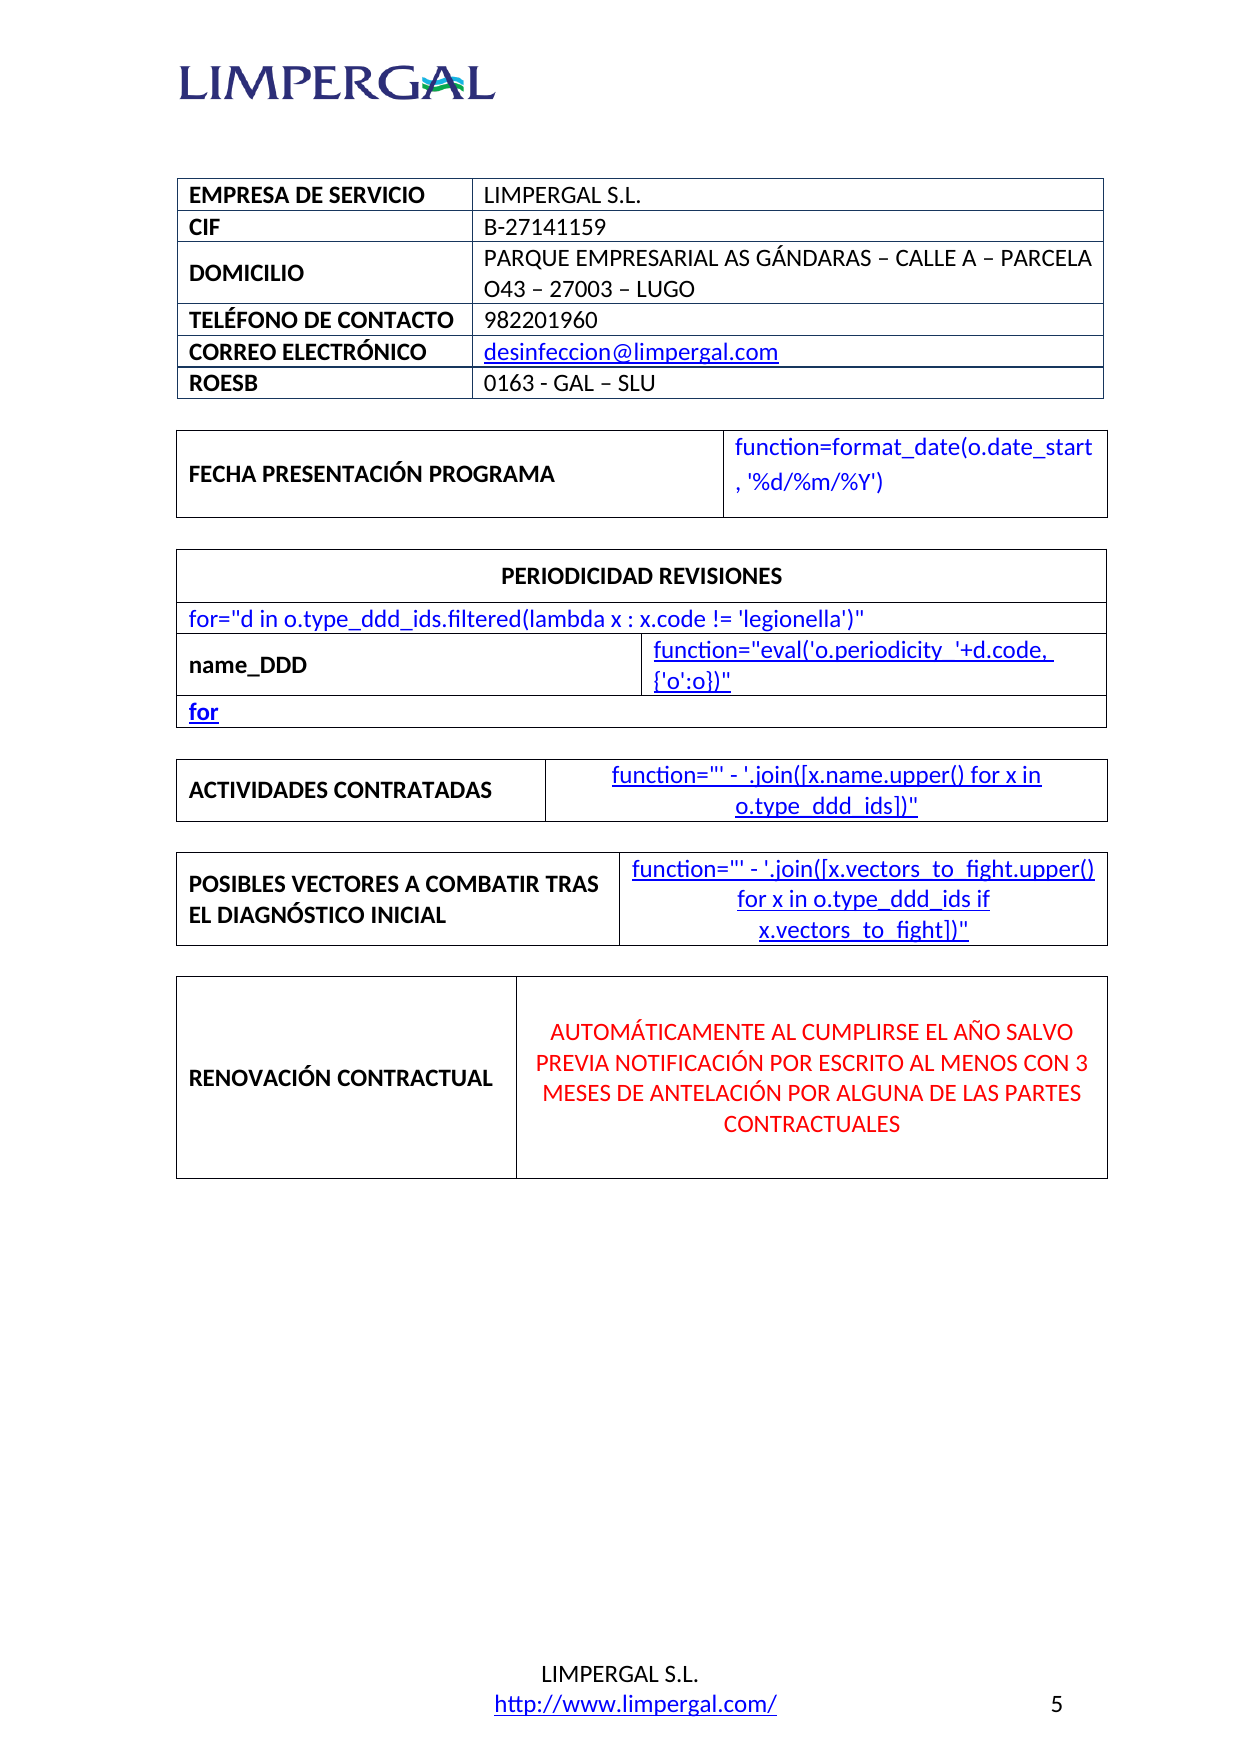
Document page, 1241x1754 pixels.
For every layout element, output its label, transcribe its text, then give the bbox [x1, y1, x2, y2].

table_cell desinfeccion@limpergal.com [473, 336, 1103, 366]
table_header POSIBLES VECTORES A COMBATIR TRAS EL DIAGNÓSTICO INICIAL [177, 853, 619, 945]
table_header function=format_date(o.date_start, '%d/%m/%Y') [724, 431, 1107, 517]
table_header PERIODICIDAD REVISIONES [177, 550, 1106, 602]
table_header AUTOMÁTICAMENTE AL CUMPLIRSE EL AÑO SALVO PREVIA NOTIFICACIÓN POR ESCRITO AL MENOS CON 3 MESES DE ANTELACIÓN POR ALGUNA DE LAS PARTES CONTRACTUALES [517, 977, 1107, 1178]
table_header FECHA PRESENTACIÓN PROGRAMA [177, 431, 723, 517]
table_cell B-27141159 [473, 211, 1103, 241]
table_cell for [177, 696, 1106, 727]
table_header EMPRESA DE SERVICIO [178, 179, 472, 210]
table_cell 0163 - GAL – SLU [473, 368, 1103, 398]
table_cell ROESB [178, 368, 472, 398]
table_cell function="eval('o.periodicity_'+d.code, {'o':o})" [642, 634, 1106, 695]
table_cell for="d in o.type_ddd_ids.filtered(lambda x : x.code != 'legionella')" [177, 603, 1106, 633]
table_cell CIF [178, 211, 472, 241]
table_cell 982201960 [473, 304, 1103, 335]
table_cell CORREO ELECTRÓNICO [178, 336, 472, 366]
table_header LIMPERGAL S.L. [473, 179, 1103, 210]
table_header function="' - '.join([x.vectors_to_fight.upper() for x in o.type_ddd_ids if x.vectors_to_fight])" [620, 853, 1107, 945]
table_cell TELÉFONO DE CONTACTO [178, 304, 472, 335]
picture [177, 44, 498, 103]
table_header RENOVACIÓN CONTRACTUAL [177, 977, 516, 1178]
table_cell DOMICILIO [178, 242, 472, 303]
table_cell PARQUE EMPRESARIAL AS GÁNDARAS – CALLE A – PARCELA O43 – 27003 – LUGO [473, 242, 1103, 303]
table_cell name_DDD [177, 634, 641, 695]
table_header function="' - '.join([x.name.upper() for x in o.type_ddd_ids])" [546, 760, 1107, 821]
table_header ACTIVIDADES CONTRATADAS [177, 760, 545, 821]
